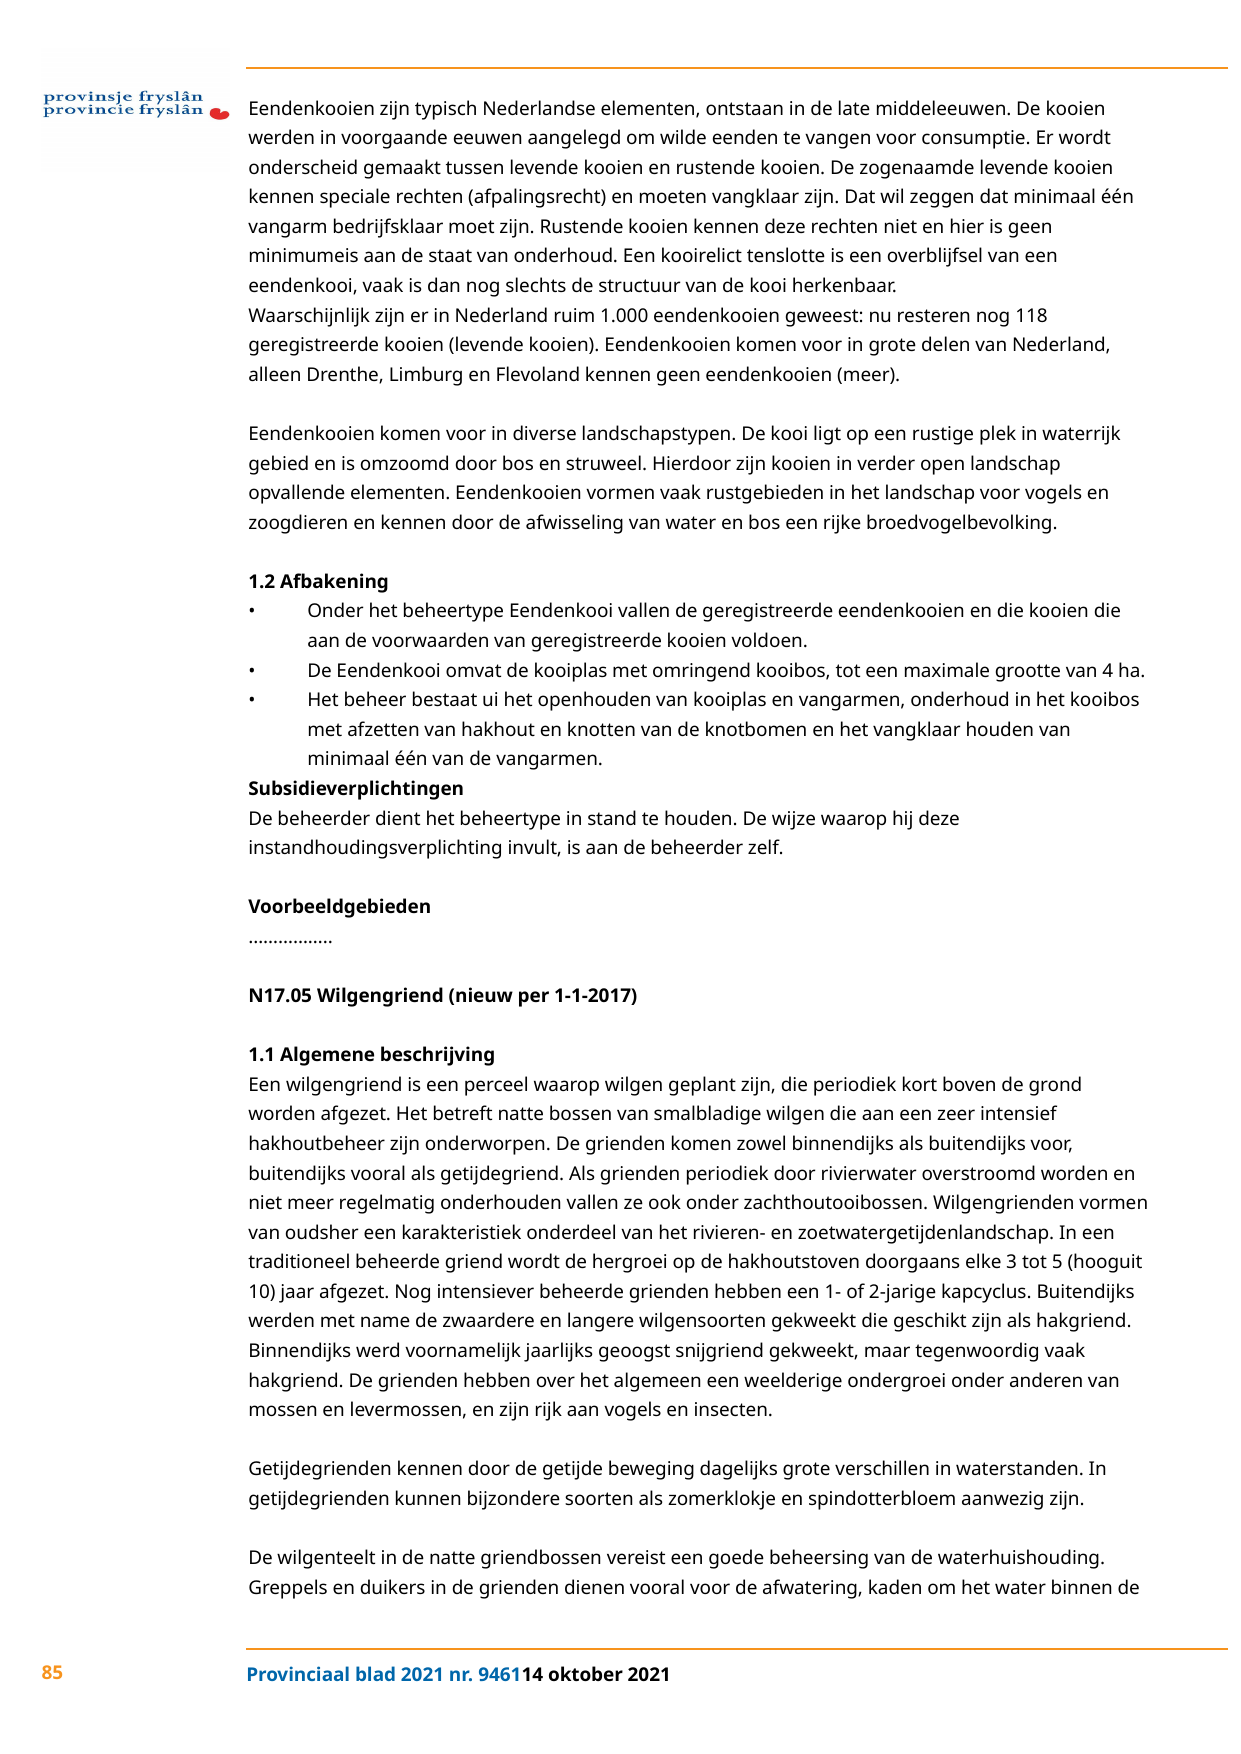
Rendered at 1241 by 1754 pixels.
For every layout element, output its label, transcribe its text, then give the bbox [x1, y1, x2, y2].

text Eendenkooien zijn typisch Nederlandse elementen, ontstaan in de late middeleeuwen. De kooien werden in voorgaande eeuwen aangelegd om wilde eenden te vangen voor consumptie. Er wordt onderscheid gemaakt tussen levende kooien en rustende kooien. De zogenaamde levende kooien kennen speciale rechten (afpalingsrecht) en moeten vangklaar zijn. Dat wil zeggen dat minimaal één vangarm bedrijfsklaar moet zijn. Rustende kooien kennen deze rechten niet en hier is geen minimumeis aan de staat van onderhoud. Een kooirelict tenslotte is een overblijfsel van een eendenkooi, vaak is dan nog slechts de structuur van de kooi herkenbaar. [248, 95, 1152, 298]
text Waarschijnlijk zijn er in Nederland ruim 1.000 eendenkooien geweest: nu resteren nog 118 geregistreerde kooien (levende kooien). Eendenkooien komen voor in grote delen van Nederland, alleen Drenthe, Limburg en Flevoland kennen geen eendenkooien (meer). [248, 302, 1152, 387]
text De beheerder dient het beheertype in stand te houden. De wijze waarop hij deze instandhoudingsverplichting invult, is aan de beheerder zelf. [248, 805, 1152, 860]
text Eendenkooien komen voor in diverse landschapstypen. De kooi ligt op een rustige plek in waterrijk gebied en is omzoomd door bos en struweel. Hierdoor zijn kooien in verder open landschap opvallende elementen. Eendenkooien vormen vaak rustgebieden in het landschap voor vogels en zoogdieren en kennen door de afwisseling van water en bos een rijke broedvogelbevolking. [248, 420, 1152, 535]
text Een wilgengriend is een perceel waarop wilgen geplant zijn, die periodiek kort boven de grond worden afgezet. Het betreft natte bossen van smalbladige wilgen die aan een zeer intensief hakhoutbeheer zijn onderworpen. De grienden komen zowel binnendijks als buitendijks voor, buitendijks vooral als getijdegriend. Als grienden periodiek door rivierwater overstroomd worden en niet meer regelmatig onderhouden vallen ze ook onder zachthoutooibossen. Wilgengrienden vormen van oudsher een karakteristiek onderdeel van het rivieren- en zoetwatergetijdenlandschap. In een traditioneel beheerde griend wordt de hergroei op de hakhoutstoven doorgaans elke 3 tot 5 (hooguit 10) jaar afgezet. Nog intensiever beheerde grienden hebben een 1- of 2-jarige kapcyclus. Buitendijks werden met name de zwaardere en langere wilgensoorten gekweekt die geschikt zijn als hakgriend. Binnendijks werd voornamelijk jaarlijks geoogst snijgriend gekweekt, maar tegenwoordig vaak hakgriend. De grienden hebben over het algemeen een weelderige ondergroei onder anderen van mossen en levermossen, en zijn rijk aan vogels en insecten. [248, 1071, 1152, 1422]
text 1.2 Afbakening [248, 568, 1152, 594]
list De Eendenkooi omvat de kooiplas met omringend kooibos, tot een maximale grootte van 4 ha. [248, 657, 1152, 683]
text Voorbeeldgebieden [248, 893, 1152, 919]
text Subsidieverplichtingen [248, 775, 1152, 801]
list Onder het beheertype Eendenkooi vallen de geregistreerde eendenkooien en die kooien die aan de voorwaarden van geregistreerde kooien voldoen. [248, 598, 1152, 653]
picture [41, 47, 231, 172]
text …………….. [248, 923, 1152, 949]
text De wilgenteelt in de natte griendbossen vereist een goede beheersing van de waterhuishouding. Greppels en duikers in de grienden dienen vooral voor de afwatering, kaden om het water binnen de [248, 1544, 1152, 1600]
text N17.05 Wilgengriend (nieuw per 1-1-2017) [248, 982, 1152, 1008]
text 1.1 Algemene beschrijving [248, 1041, 1152, 1067]
list Het beheer bestaat ui het openhouden van kooiplas en vangarmen, onderhoud in het kooibos met afzetten van hakhout en knotten van de knotbomen en het vangklaar houden van minimaal één van de vangarmen. [248, 686, 1152, 771]
text Getijdegrienden kennen door de getijde beweging dagelijks grote verschillen in waterstanden. In getijdegrienden kunnen bijzondere soorten als zomerklokje en spindotterbloem aanwezig zijn. [248, 1456, 1152, 1511]
